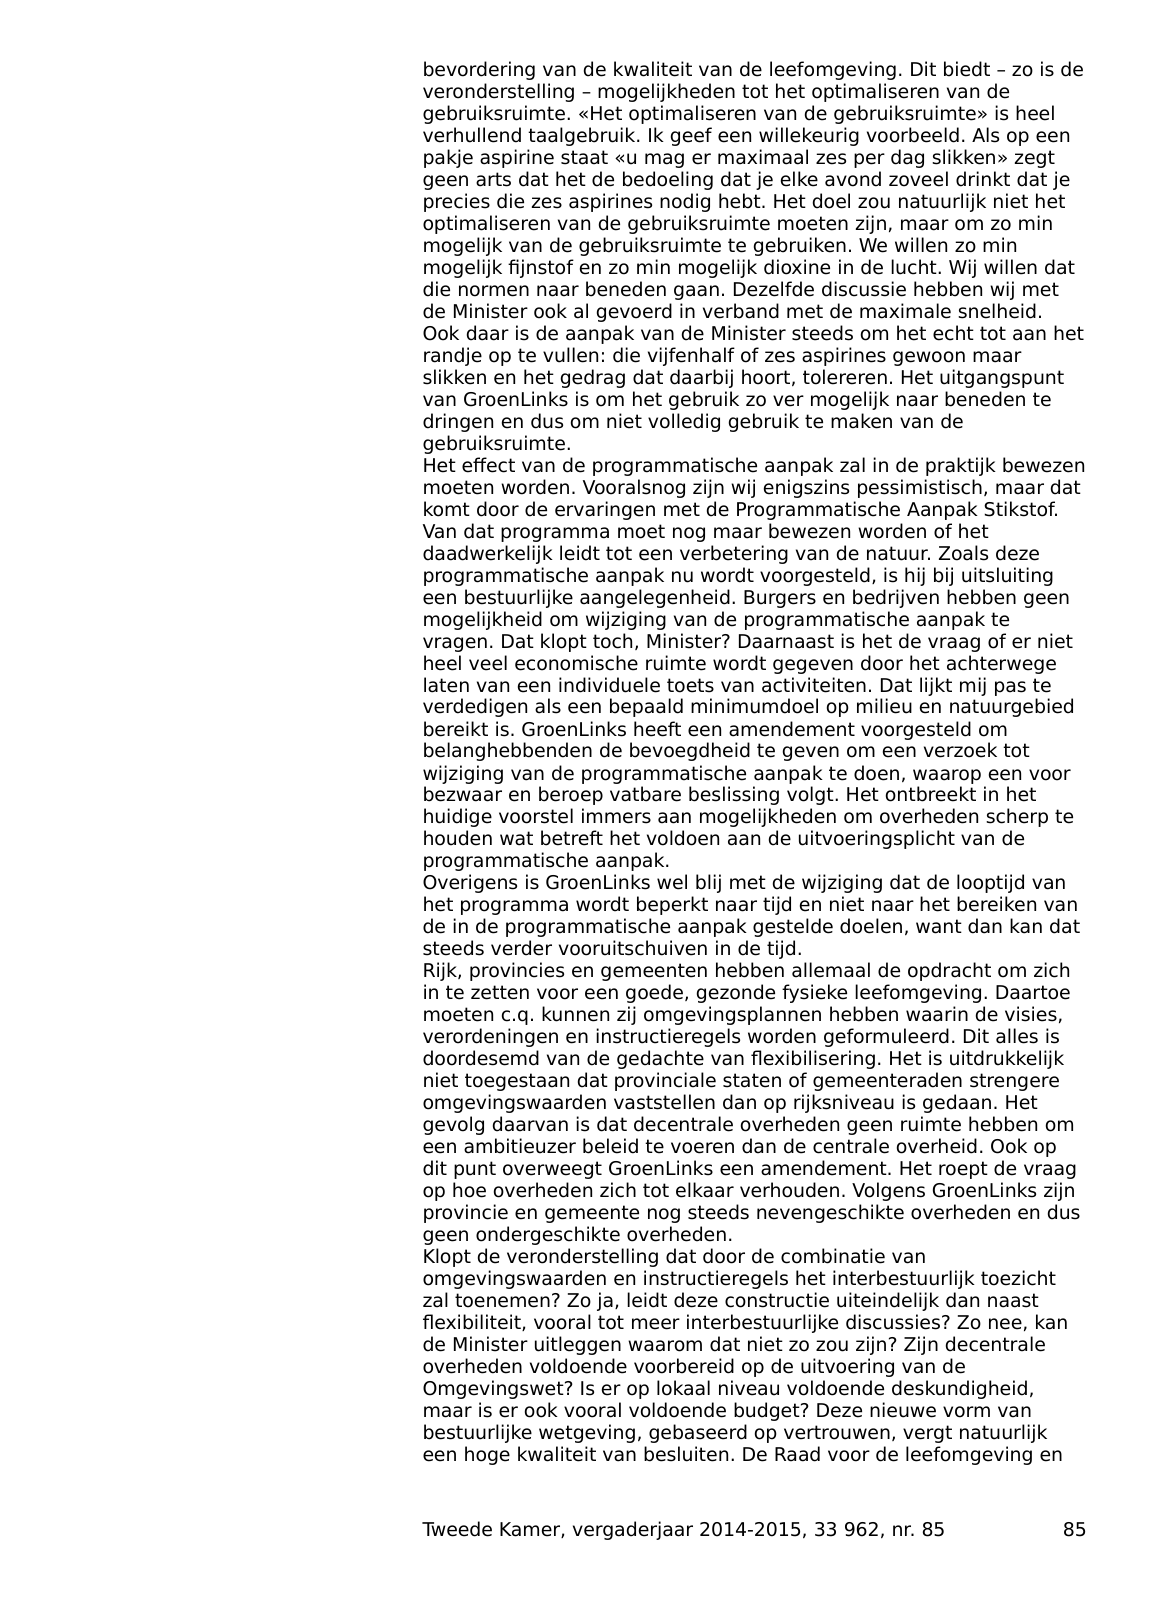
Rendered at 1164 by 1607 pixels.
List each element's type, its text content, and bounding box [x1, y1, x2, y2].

text bevordering van de kwaliteit van de leefomgeving. Dit biedt – zo is de veronderstelling – mogelijkheden tot het optimaliseren van de gebruiksruimte. «Het optimaliseren van de gebruiksruimte» is heel verhullend taalgebruik. Ik geef een willekeurig voorbeeld. Als op een pakje aspirine staat «u mag er maximaal zes per dag slikken» zegt geen arts dat het de bedoeling dat je elke avond zoveel drinkt dat je precies die zes aspirines nodig hebt. Het doel zou natuurlijk niet het optimaliseren van de gebruiksruimte moeten zijn, maar om zo min mogelijk van de gebruiksruimte te gebruiken. We willen zo min mogelijk fijnstof en zo min mogelijk dioxine in de lucht. Wij willen dat die normen naar beneden gaan. Dezelfde discussie hebben wij met de Minister ook al gevoerd in verband met de maximale snelheid. Ook daar is de aanpak van de Minister steeds om het echt tot aan het randje op te vullen: die vijfenhalf of zes aspirines gewoon maar slikken en het gedrag dat daarbij hoort, tolereren. Het uitgangspunt van GroenLinks is om het gebruik zo ver mogelijk naar beneden te dringen en dus om niet volledig gebruik te maken van de gebruiksruimte. [422, 59, 1087, 455]
text Het effect van de programmatische aanpak zal in de praktijk bewezen moeten worden. Vooralsnog zijn wij enigszins pessimistisch, maar dat komt door de ervaringen met de Programmatische Aanpak Stikstof. Van dat programma moet nog maar bewezen worden of het daadwerkelijk leidt tot een verbetering van de natuur. Zoals deze programmatische aanpak nu wordt voorgesteld, is hij bij uitsluiting een bestuurlijke aangelegenheid. Burgers en bedrijven hebben geen mogelijkheid om wijziging van de programmatische aanpak te vragen. Dat klopt toch, Minister? Daarnaast is het de vraag of er niet heel veel economische ruimte wordt gegeven door het achterwege laten van een individuele toets van activiteiten. Dat lijkt mij pas te verdedigen als een bepaald minimumdoel op milieu en natuurgebied bereikt is. GroenLinks heeft een amendement voorgesteld om belanghebbenden de bevoegdheid te geven om een verzoek tot wijziging van de programmatische aanpak te doen, waarop een voor bezwaar en beroep vatbare beslissing volgt. Het ontbreekt in het huidige voorstel immers aan mogelijkheden om overheden scherp te houden wat betreft het voldoen aan de uitvoeringsplicht van de programmatische aanpak. [422, 455, 1087, 872]
text Overigens is GroenLinks wel blij met de wijziging dat de looptijd van het programma wordt beperkt naar tijd en niet naar het bereiken van de in de programmatische aanpak gestelde doelen, want dan kan dat steeds verder vooruitschuiven in de tijd. [422, 872, 1087, 960]
text Klopt de veronderstelling dat door de combinatie van omgevingswaarden en instructieregels het interbestuurlijk toezicht zal toenemen? Zo ja, leidt deze constructie uiteindelijk dan naast flexibiliteit, vooral tot meer interbestuurlijke discussies? Zo nee, kan de Minister uitleggen waarom dat niet zo zou zijn? Zijn decentrale overheden voldoende voorbereid op de uitvoering van de Omgevingswet? Is er op lokaal niveau voldoende deskundigheid, maar is er ook vooral voldoende budget? Deze nieuwe vorm van bestuurlijke wetgeving, gebaseerd op vertrouwen, vergt natuurlijk een hoge kwaliteit van besluiten. De Raad voor de leefomgeving en [422, 1246, 1087, 1466]
text Rijk, provincies en gemeenten hebben allemaal de opdracht om zich in te zetten voor een goede, gezonde fysieke leefomgeving. Daartoe moeten c.q. kunnen zij omgevingsplannen hebben waarin de visies, verordeningen en instructieregels worden geformuleerd. Dit alles is doordesemd van de gedachte van flexibilisering. Het is uitdrukkelijk niet toegestaan dat provinciale staten of gemeenteraden strengere omgevingswaarden vaststellen dan op rijksniveau is gedaan. Het gevolg daarvan is dat decentrale overheden geen ruimte hebben om een ambitieuzer beleid te voeren dan de centrale overheid. Ook op dit punt overweegt GroenLinks een amendement. Het roept de vraag op hoe overheden zich tot elkaar verhouden. Volgens GroenLinks zijn provincie en gemeente nog steeds nevengeschikte overheden en dus geen ondergeschikte overheden. [422, 960, 1087, 1246]
